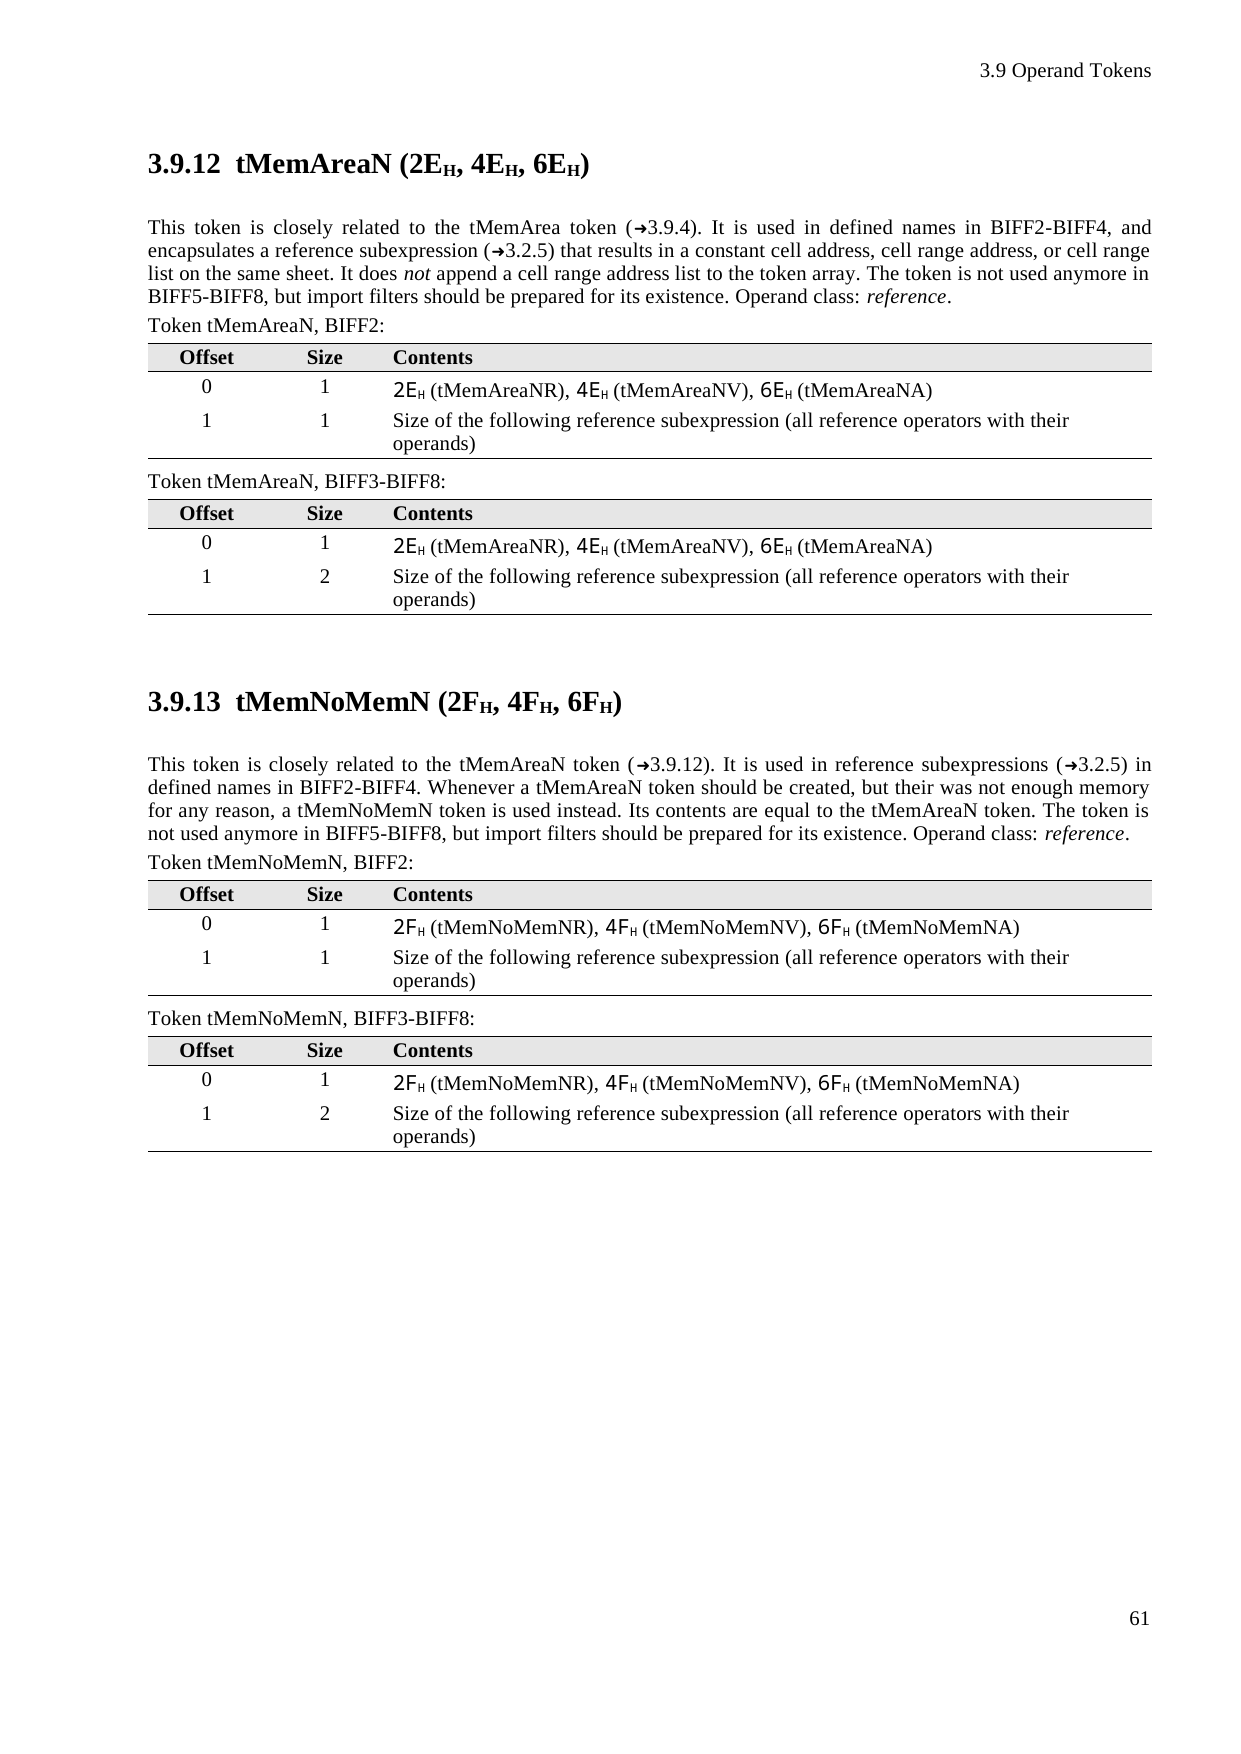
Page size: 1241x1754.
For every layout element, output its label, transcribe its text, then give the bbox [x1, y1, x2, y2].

table_cell 1 [148, 1099, 266, 1151]
table_cell 2FH (tMemNoMemNR), 4FH (tMemNoMemNV), 6FH (tMemNoMemNA) [384, 910, 1152, 943]
table_cell 0 [148, 910, 266, 943]
text Token tMemAreaN, BIFF2: [148, 313, 1152, 337]
table_cell 2EH (tMemAreaNR), 4EH (tMemAreaNV), 6EH (tMemAreaNA) [384, 529, 1152, 562]
text Token tMemNoMemN, BIFF3-BIFF8: [148, 1007, 1152, 1030]
table_cell 1 [148, 943, 266, 995]
table_cell 0 [148, 529, 266, 562]
table_header Contents [384, 1037, 1152, 1065]
table_header Offset [148, 881, 266, 909]
text Token tMemNoMemN, BIFF2: [148, 851, 1152, 874]
table_header Offset [148, 344, 266, 371]
table_header Offset [148, 500, 266, 528]
table_cell 1 [266, 910, 384, 943]
table_cell 2 [266, 562, 384, 614]
text This token is closely related to the tMemAreaN token (➜3.9.12). It is used in reference subexpressions (➜3.2.5) in defined names in BIFF2‑BIFF4. Whenever a tMemAreaN token should be created, but their was not enough memory for any reason, a tMemNoMemN token is used instead. Its contents are equal to the tMemAreaN token. The token is not used anymore in BIFF5‑BIFF8, but import filters should be prepared for its existence. Operand class: reference. [148, 753, 1152, 845]
table_cell 2EH (tMemAreaNR), 4EH (tMemAreaNV), 6EH (tMemAreaNA) [384, 372, 1152, 406]
table_cell Size of the following reference subexpression (all reference operators with their operands) [384, 562, 1152, 614]
subtitle tMemAreaN (2EH, 4EH, 6EH) [148, 148, 1152, 180]
table_cell 1 [266, 943, 384, 995]
table_cell 1 [148, 562, 266, 614]
text This token is closely related to the tMemArea token (➜3.9.4). It is used in defined names in BIFF2‑BIFF4, and encapsulates a reference subexpression (➜3.2.5) that results in a constant cell address, cell range address, or cell range list on the same sheet. It does not append a cell range address list to the token array. The token is not used anymore in BIFF5‑BIFF8, but import filters should be prepared for its existence. Operand class: reference. [148, 216, 1152, 308]
subtitle tMemNoMemN (2FH, 4FH, 6FH) [148, 685, 1152, 717]
table_header Size [266, 881, 384, 909]
table_cell 0 [148, 372, 266, 406]
table_cell 0 [148, 1066, 266, 1099]
table_cell Size of the following reference subexpression (all reference operators with their operands) [384, 1099, 1152, 1151]
table_header Contents [384, 344, 1152, 371]
table_cell 1 [266, 1066, 384, 1099]
table_header Offset [148, 1037, 266, 1065]
table_cell 1 [148, 406, 266, 458]
table_cell 2FH (tMemNoMemNR), 4FH (tMemNoMemNV), 6FH (tMemNoMemNA) [384, 1066, 1152, 1099]
table_cell 1 [266, 372, 384, 406]
table_cell 2 [266, 1099, 384, 1151]
table_cell 1 [266, 529, 384, 562]
table_cell Size of the following reference subexpression (all reference operators with their operands) [384, 406, 1152, 458]
table_header Size [266, 500, 384, 528]
table_cell 1 [266, 406, 384, 458]
table_cell Size of the following reference subexpression (all reference operators with their operands) [384, 943, 1152, 995]
table_header Contents [384, 500, 1152, 528]
table_header Contents [384, 881, 1152, 909]
text Token tMemAreaN, BIFF3-BIFF8: [148, 470, 1152, 493]
table_header Size [266, 1037, 384, 1065]
table_header Size [266, 344, 384, 371]
